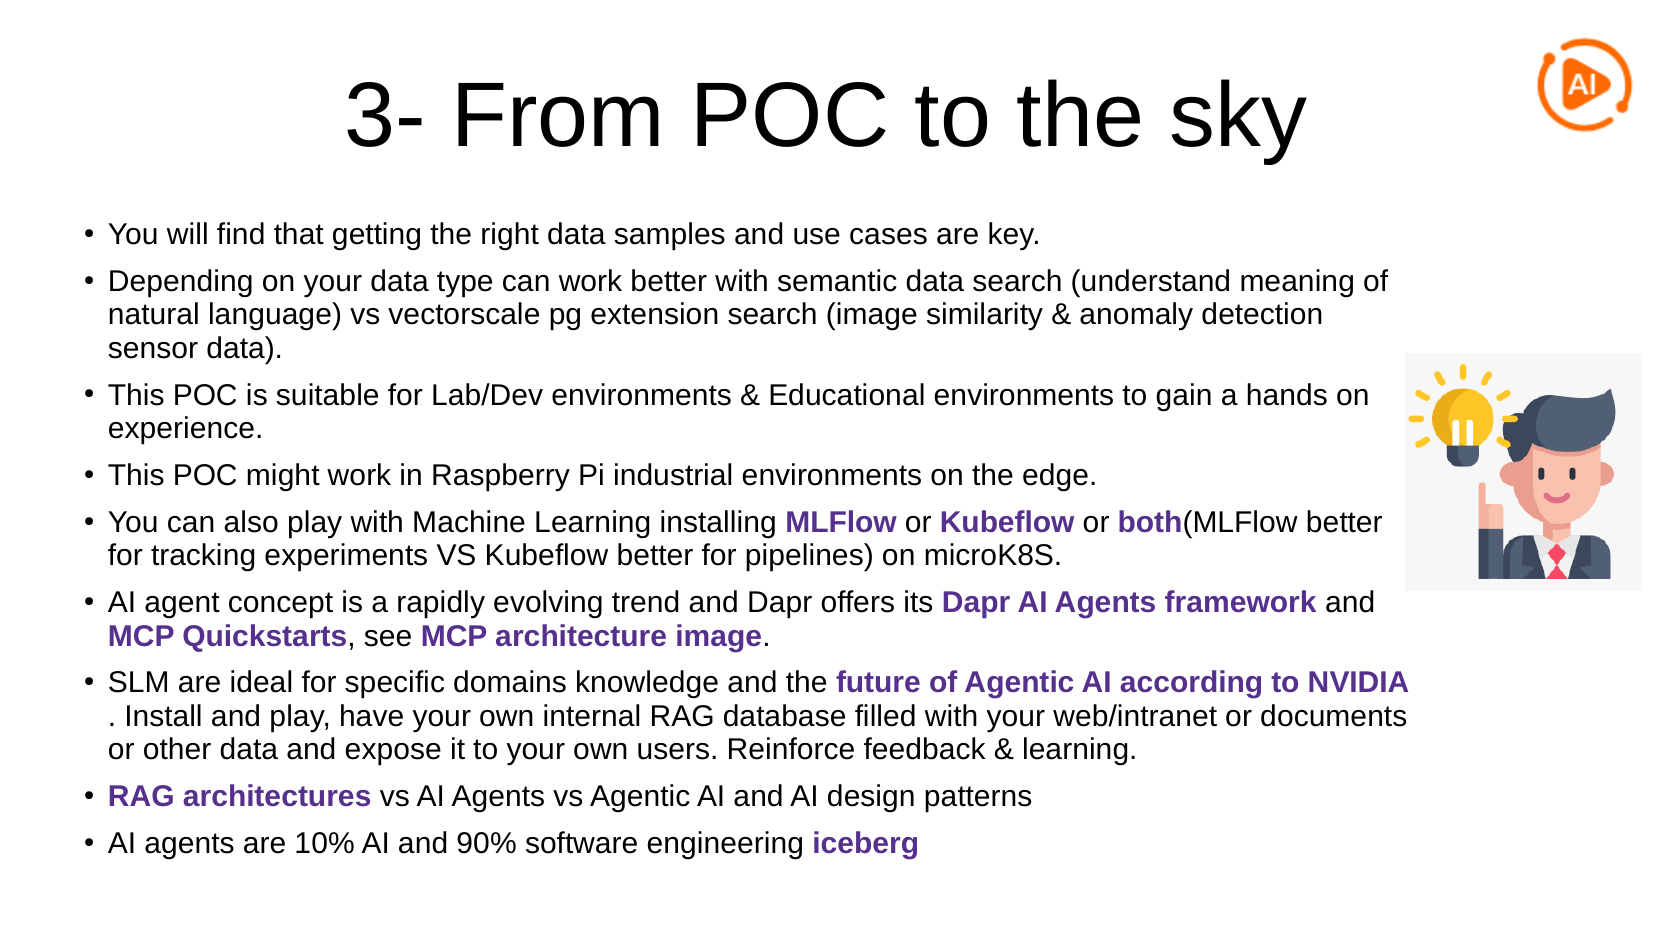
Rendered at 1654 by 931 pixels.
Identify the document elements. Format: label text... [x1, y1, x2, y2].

picture [1535, 27, 1641, 148]
picture [1405, 353, 1642, 591]
list You will find that getting the right data samples and use cases are key. Depending on your data type can work better with semantic data search (understand meaning of natural language) vs vectorscale pg extension search (image similarity & anomaly detection sensor data). This POC is suitable for Lab/Dev environments & Educational environments to gain a hands on experience. This POC might work in Raspberry Pi industrial environments on the edge. You can also play with Machine Learning installing MLFlow or Kubeflow or both(MLFlow better for tracking experiments VS Kubeflow better for pipelines) on microK8S. AI agent concept is a rapidly evolving trend and Dapr offers its Dapr AI Agents framework and MCP Quickstarts, see MCP architecture image. SLM are ideal for specific domains knowledge and the future of Agentic AI according to NVIDIA. Install and play, have your own internal RAG database filled with your web/intranet or documents or other data and expose it to your own users. Reinforce feedback & learning. RAG architectures vs AI Agents vs Agentic AI and AI design patterns AI agents are 10% AI and 90% software engineering iceberg [75, 217, 1411, 905]
title 3- From POC to the sky [82, 37, 1571, 193]
